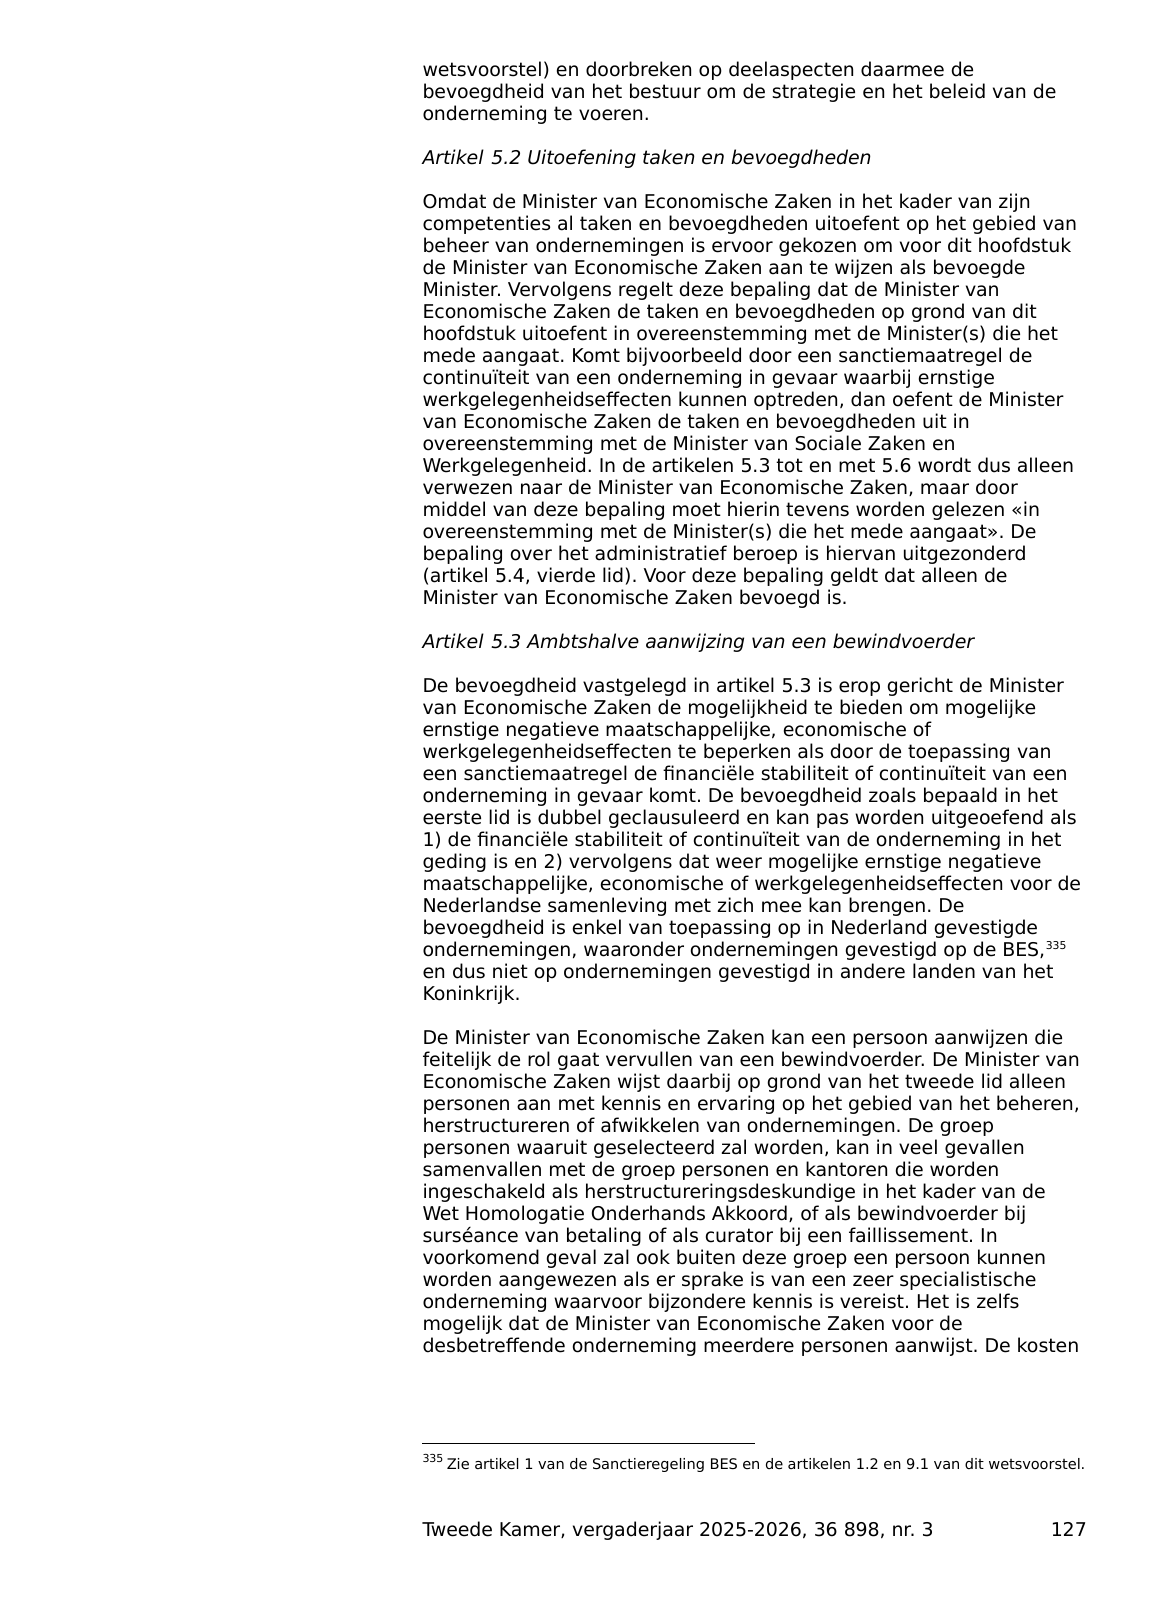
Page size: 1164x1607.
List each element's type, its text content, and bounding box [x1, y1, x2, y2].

subtitle Artikel 5.3 Ambtshalve aanwijzing van een bewindvoerder [422, 631, 1087, 653]
text De bevoegdheid vastgelegd in artikel 5.3 is erop gericht de Minister van Economische Zaken de mogelijkheid te bieden om mogelijke ernstige negatieve maatschappelijke, economische of werkgelegenheidseffecten te beperken als door de toepassing van een sanctiemaatregel de financiële stabiliteit of continuïteit van een onderneming in gevaar komt. De bevoegdheid zoals bepaald in het eerste lid is dubbel geclausuleerd en kan pas worden uitgeoefend als 1) de financiële stabiliteit of continuïteit van de onderneming in het geding is en 2) vervolgens dat weer mogelijke ernstige negatieve maatschappelijke, economische of werkgelegenheidseffecten voor de Nederlandse samenleving met zich mee kan brengen. De bevoegdheid is enkel van toepassing op in Nederland gevestigde ondernemingen, waaronder ondernemingen gevestigd op de BES, en dus niet op ondernemingen gevestigd in andere landen van het Koninkrijk. [422, 675, 1087, 1005]
text Zie artikel 1 van de Sanctieregeling BES en de artikelen 1.2 en 9.1 van dit wetsvoorstel. [422, 1452, 1087, 1474]
subtitle Artikel 5.2 Uitoefening taken en bevoegdheden [422, 147, 1087, 169]
text De Minister van Economische Zaken kan een persoon aanwijzen die feitelijk de rol gaat vervullen van een bewindvoerder. De Minister van Economische Zaken wijst daarbij op grond van het tweede lid alleen personen aan met kennis en ervaring op het gebied van het beheren, herstructureren of afwikkelen van ondernemingen. De groep personen waaruit geselecteerd zal worden, kan in veel gevallen samenvallen met de groep personen en kantoren die worden ingeschakeld als herstructureringsdeskundige in het kader van de Wet Homologatie Onderhands Akkoord, of als bewindvoerder bij surséance van betaling of als curator bij een faillissement. In voorkomend geval zal ook buiten deze groep een persoon kunnen worden aangewezen als er sprake is van een zeer specialistische onderneming waarvoor bijzondere kennis is vereist. Het is zelfs mogelijk dat de Minister van Economische Zaken voor de desbetreffende onderneming meerdere personen aanwijst. De kosten [422, 1027, 1087, 1357]
text Omdat de Minister van Economische Zaken in het kader van zijn competenties al taken en bevoegdheden uitoefent op het gebied van beheer van ondernemingen is ervoor gekozen om voor dit hoofdstuk de Minister van Economische Zaken aan te wijzen als bevoegde Minister. Vervolgens regelt deze bepaling dat de Minister van Economische Zaken de taken en bevoegdheden op grond van dit hoofdstuk uitoefent in overeenstemming met de Minister(s) die het mede aangaat. Komt bijvoorbeeld door een sanctiemaatregel de continuïteit van een onderneming in gevaar waarbij ernstige werkgelegenheidseffecten kunnen optreden, dan oefent de Minister van Economische Zaken de taken en bevoegdheden uit in overeenstemming met de Minister van Sociale Zaken en Werkgelegenheid. In de artikelen 5.3 tot en met 5.6 wordt dus alleen verwezen naar de Minister van Economische Zaken, maar door middel van deze bepaling moet hierin tevens worden gelezen «in overeenstemming met de Minister(s) die het mede aangaat». De bepaling over het administratief beroep is hiervan uitgezonderd (artikel 5.4, vierde lid). Voor deze bepaling geldt dat alleen de Minister van Economische Zaken bevoegd is. [422, 191, 1087, 609]
text wetsvoorstel) en doorbreken op deelaspecten daarmee de bevoegdheid van het bestuur om de strategie en het beleid van de onderneming te voeren. [422, 59, 1087, 125]
